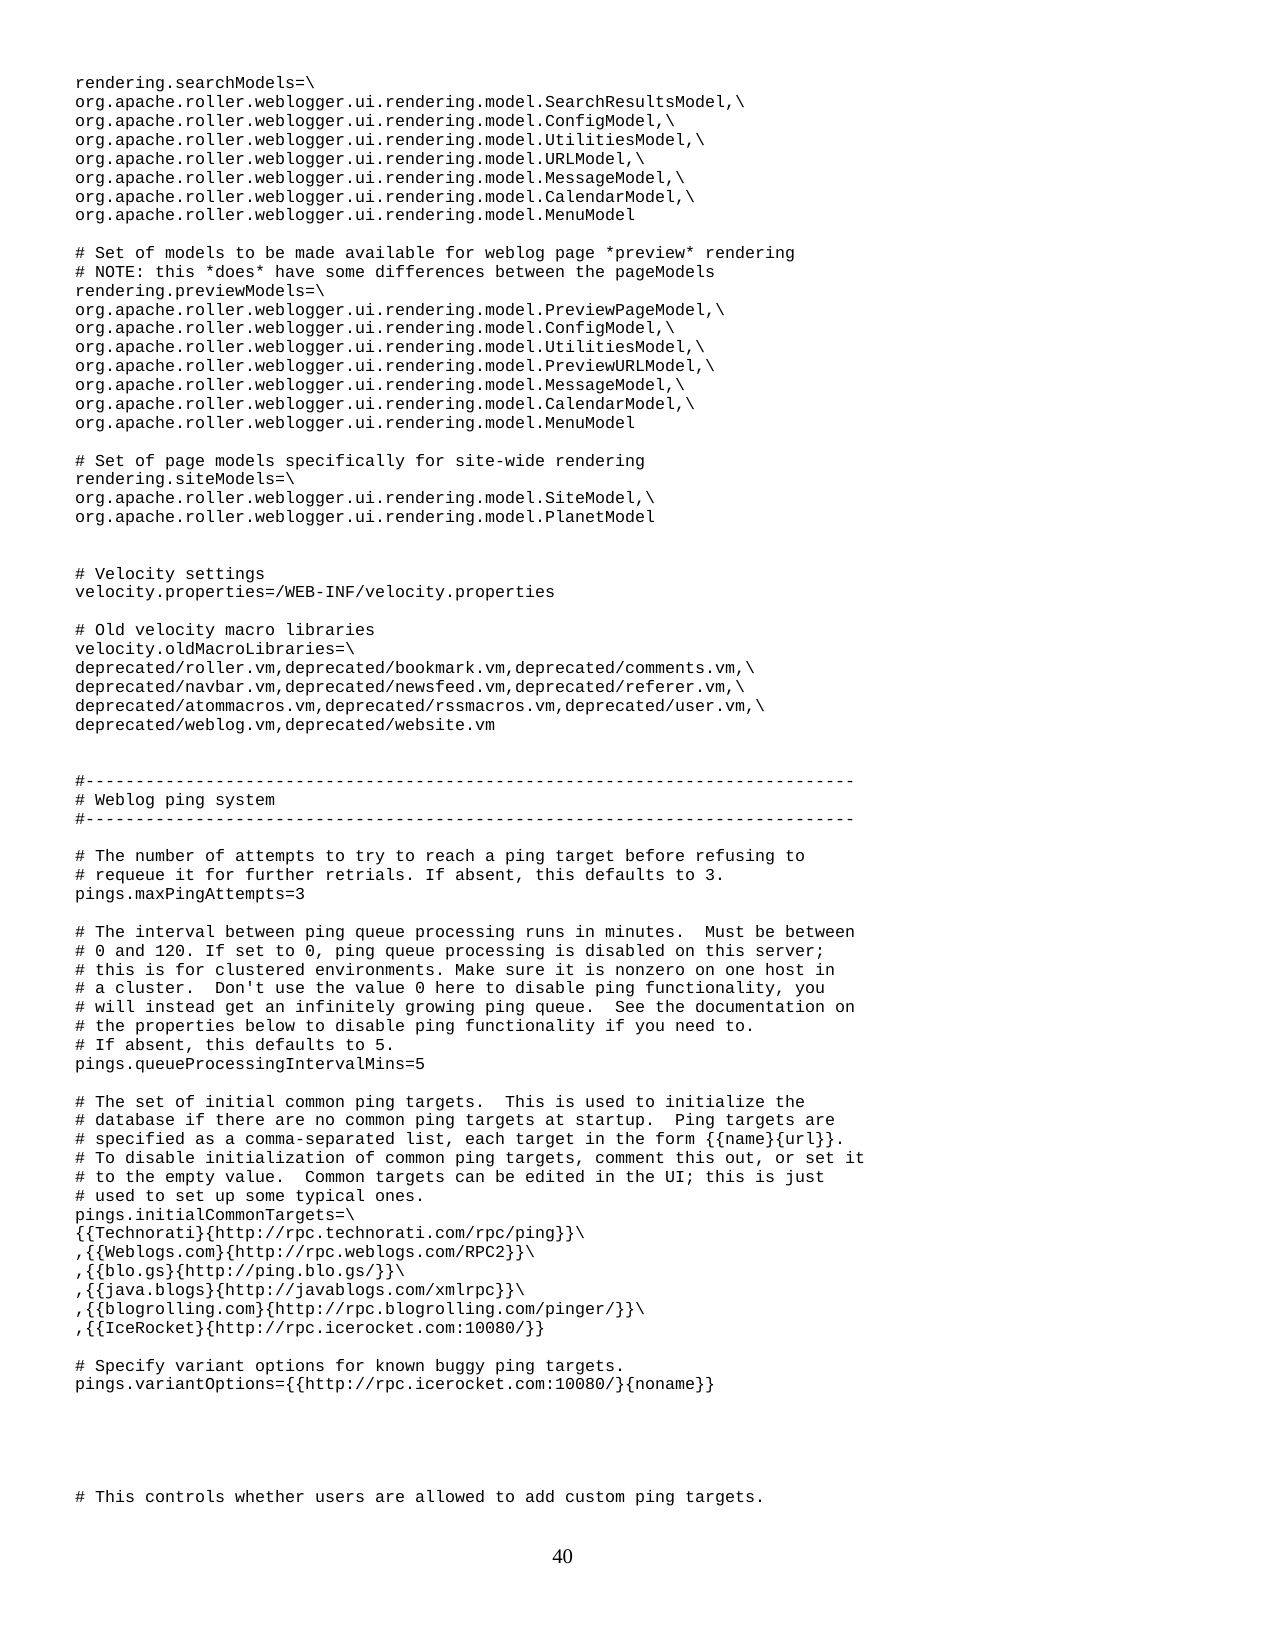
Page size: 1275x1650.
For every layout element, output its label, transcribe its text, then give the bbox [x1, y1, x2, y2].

text pings.queueProcessingIntervalMins=5 [75, 1055, 1200, 1074]
text # to the empty value. Common targets can be edited in the UI; this is just [75, 1168, 1200, 1187]
text org.apache.roller.weblogger.ui.rendering.model.PreviewPageModel,\ [75, 301, 1200, 320]
text org.apache.roller.weblogger.ui.rendering.model.UtilitiesModel,\ [75, 339, 1200, 358]
text #----------------------------------------------------------------------------- [75, 810, 1200, 829]
text # The set of initial common ping targets. This is used to initialize the [75, 1093, 1200, 1112]
text ,{{Weblogs.com}{http://rpc.weblogs.com/RPC2}}\ [75, 1244, 1200, 1263]
text org.apache.roller.weblogger.ui.rendering.model.MenuModel [75, 207, 1200, 226]
text ,{{blogrolling.com}{http://rpc.blogrolling.com/pinger/}}\ [75, 1301, 1200, 1319]
text deprecated/atommacros.vm,deprecated/rssmacros.vm,deprecated/user.vm,\ [75, 697, 1200, 716]
text org.apache.roller.weblogger.ui.rendering.model.CalendarModel,\ [75, 396, 1200, 414]
text org.apache.roller.weblogger.ui.rendering.model.UtilitiesModel,\ [75, 132, 1200, 150]
text # Old velocity macro libraries [75, 622, 1200, 641]
text # requeue it for further retrials. If absent, this defaults to 3. [75, 867, 1200, 886]
text # used to set up some typical ones. [75, 1187, 1200, 1206]
text ,{{blo.gs}{http://ping.blo.gs/}}\ [75, 1263, 1200, 1282]
text # specified as a comma-separated list, each target in the form {{name}{url}}. [75, 1131, 1200, 1150]
text {{Technorati}{http://rpc.technorati.com/rpc/ping}}\ [75, 1225, 1200, 1244]
text # a cluster. Don't use the value 0 here to disable ping functionality, you [75, 980, 1200, 999]
text ,{{IceRocket}{http://rpc.icerocket.com:10080/}} [75, 1319, 1200, 1338]
text org.apache.roller.weblogger.ui.rendering.model.ConfigModel,\ [75, 113, 1200, 132]
text # Velocity settings [75, 565, 1200, 584]
text # Specify variant options for known buggy ping targets. [75, 1357, 1200, 1376]
text # 0 and 120. If set to 0, ping queue processing is disabled on this server; [75, 942, 1200, 961]
text deprecated/weblog.vm,deprecated/website.vm [75, 716, 1200, 735]
text # The interval between ping queue processing runs in minutes. Must be between [75, 923, 1200, 942]
text # Weblog ping system [75, 791, 1200, 810]
text # will instead get an infinitely growing ping queue. See the documentation on [75, 999, 1200, 1018]
text velocity.oldMacroLibraries=\ [75, 641, 1200, 659]
text # the properties below to disable ping functionality if you need to. [75, 1018, 1200, 1037]
text pings.maxPingAttempts=3 [75, 886, 1200, 904]
text # this is for clustered environments. Make sure it is nonzero on one host in [75, 961, 1200, 980]
text rendering.siteModels=\ [75, 471, 1200, 490]
text # This controls whether users are allowed to add custom ping targets. [75, 1489, 1200, 1508]
text ,{{java.blogs}{http://javablogs.com/xmlrpc}}\ [75, 1282, 1200, 1301]
text # database if there are no common ping targets at startup. Ping targets are [75, 1112, 1200, 1131]
text # To disable initialization of common ping targets, comment this out, or set it [75, 1150, 1200, 1168]
text org.apache.roller.weblogger.ui.rendering.model.MenuModel [75, 414, 1200, 433]
text org.apache.roller.weblogger.ui.rendering.model.MessageModel,\ [75, 377, 1200, 396]
text # NOTE: this *does* have some differences between the pageModels [75, 263, 1200, 282]
text org.apache.roller.weblogger.ui.rendering.model.PreviewURLModel,\ [75, 358, 1200, 377]
text # Set of page models specifically for site-wide rendering [75, 452, 1200, 471]
text org.apache.roller.weblogger.ui.rendering.model.CalendarModel,\ [75, 188, 1200, 207]
text deprecated/navbar.vm,deprecated/newsfeed.vm,deprecated/referer.vm,\ [75, 678, 1200, 697]
text pings.variantOptions={{http://rpc.icerocket.com:10080/}{noname}} [75, 1376, 1200, 1395]
text #----------------------------------------------------------------------------- [75, 773, 1200, 791]
text deprecated/roller.vm,deprecated/bookmark.vm,deprecated/comments.vm,\ [75, 659, 1200, 678]
text pings.initialCommonTargets=\ [75, 1206, 1200, 1225]
text velocity.properties=/WEB-INF/velocity.properties [75, 584, 1200, 603]
text org.apache.roller.weblogger.ui.rendering.model.URLModel,\ [75, 150, 1200, 169]
text rendering.previewModels=\ [75, 282, 1200, 301]
text org.apache.roller.weblogger.ui.rendering.model.SearchResultsModel,\ [75, 94, 1200, 113]
text # The number of attempts to try to reach a ping target before refusing to [75, 848, 1200, 867]
text # If absent, this defaults to 5. [75, 1037, 1200, 1055]
text org.apache.roller.weblogger.ui.rendering.model.MessageModel,\ [75, 169, 1200, 188]
text org.apache.roller.weblogger.ui.rendering.model.ConfigModel,\ [75, 320, 1200, 339]
text org.apache.roller.weblogger.ui.rendering.model.SiteModel,\ [75, 490, 1200, 509]
text org.apache.roller.weblogger.ui.rendering.model.PlanetModel [75, 509, 1200, 527]
text rendering.searchModels=\ [75, 75, 1200, 94]
text # Set of models to be made available for weblog page *preview* rendering [75, 245, 1200, 263]
